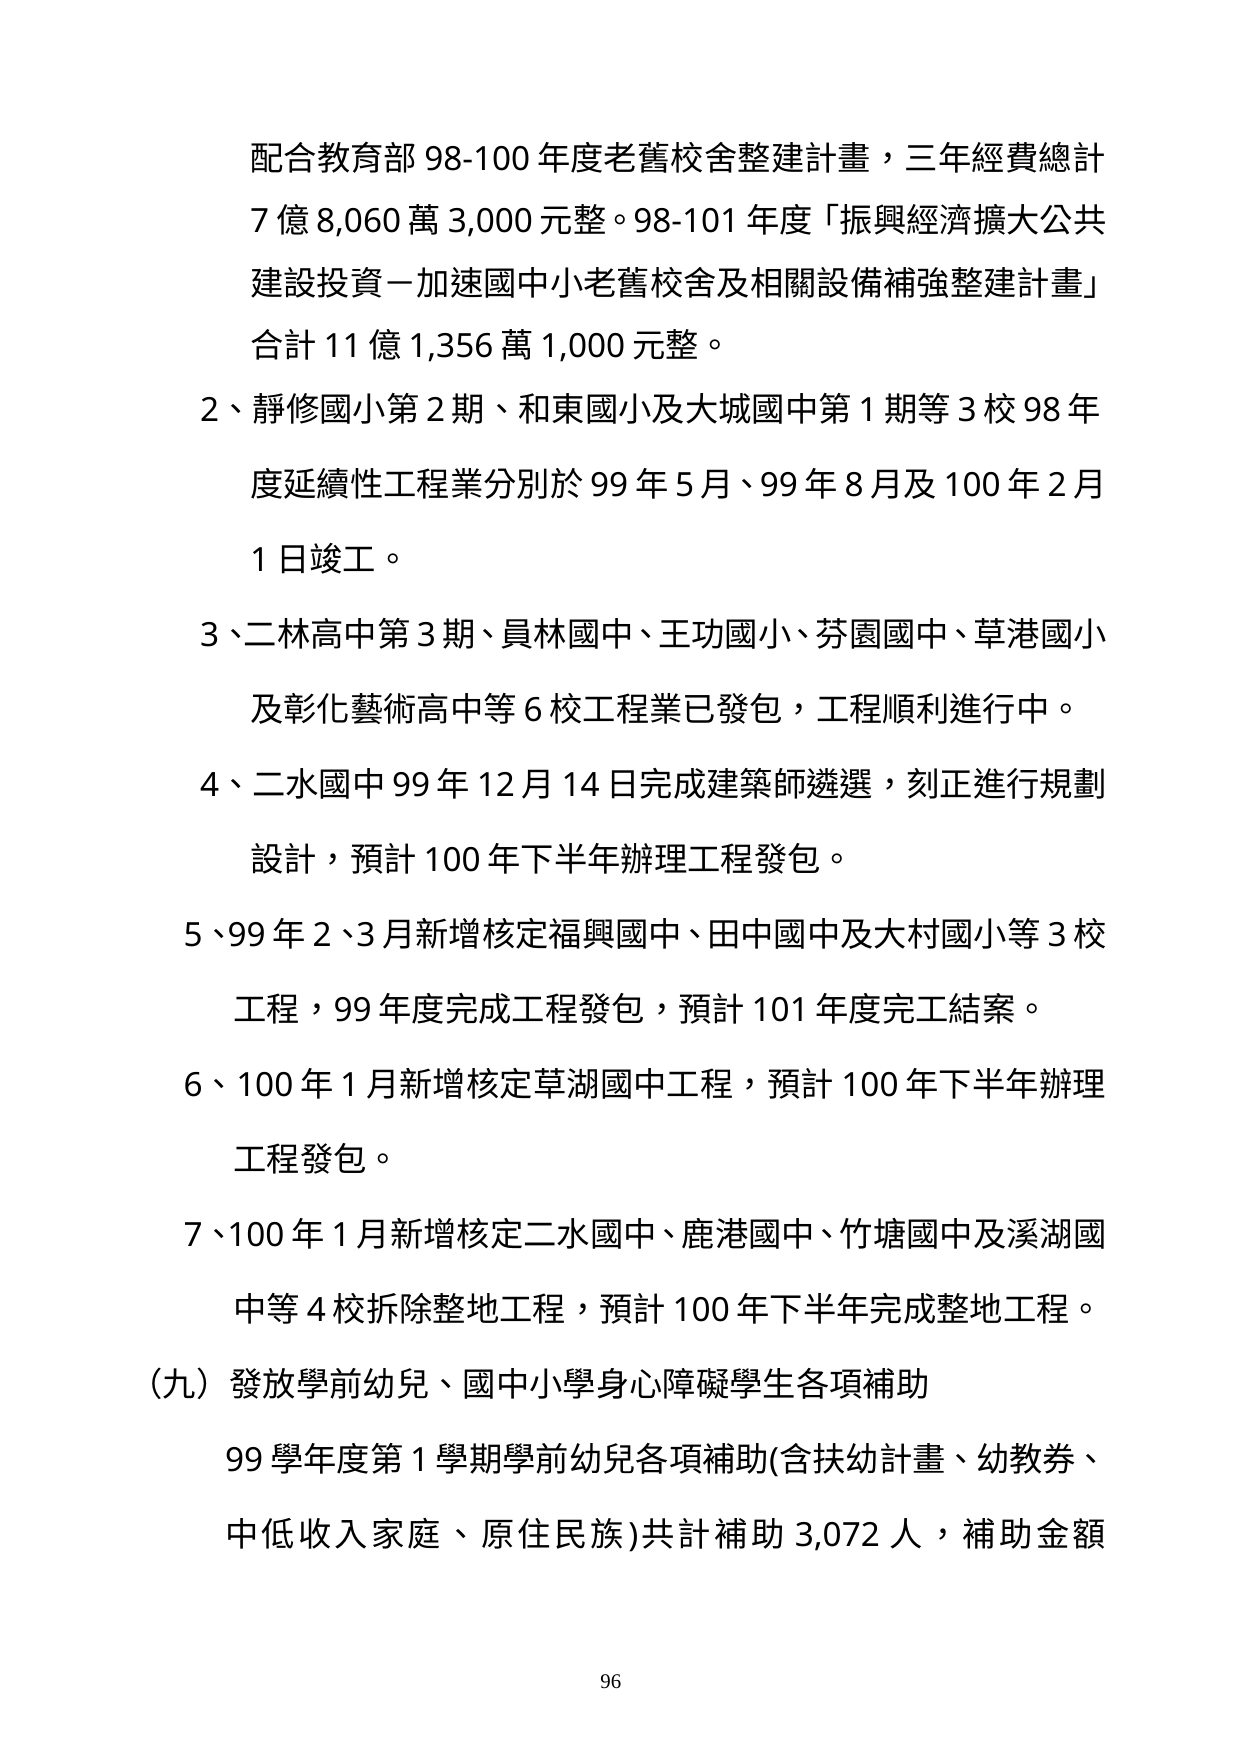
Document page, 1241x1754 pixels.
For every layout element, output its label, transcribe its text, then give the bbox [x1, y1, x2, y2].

text 5、99年2、3月新增核定福興國中、田中國中及大村國小等3校工程，99年度完成工程發包，預計101年度完工結案。 [183, 895, 1106, 1045]
text 4、二水國中99年12月14日完成建築師遴選，刻正進行規劃設計，預計100年下半年辦理工程發包。 [200, 745, 1106, 895]
text 配合教育部98-100年度老舊校舍整建計畫，三年經費總計7億8,060萬3,000元整。98-101年度「振興經濟擴大公共建設投資－加速國中小老舊校舍及相關設備補強整建計畫」合計11億1,356萬1,000元整。 [250, 120, 1106, 370]
text 99學年度第1學期學前幼兒各項補助(含扶幼計畫、幼教券、中低收入家庭、原住民族)共計補助3,072人，補助金額 [225, 1420, 1106, 1570]
text 6、100年1月新增核定草湖國中工程，預計100年下半年辦理工程發包。 [183, 1045, 1106, 1195]
text 2、靜修國小第2期、和東國小及大城國中第1期等3校98年度延續性工程業分別於99年5月、99年8月及100年2月 1日竣工。 [200, 370, 1106, 595]
text 3、二林高中第3期、員林國中、王功國小、芬園國中、草港國小及彰化藝術高中等6校工程業已發包，工程順利進行中。 [200, 595, 1106, 745]
text （九）發放學前幼兒、國中小學身心障礙學生各項補助 [129, 1345, 1106, 1420]
text 7、100年1月新增核定二水國中、鹿港國中、竹塘國中及溪湖國中等4校拆除整地工程，預計100年下半年完成整地工程。 [183, 1195, 1106, 1345]
